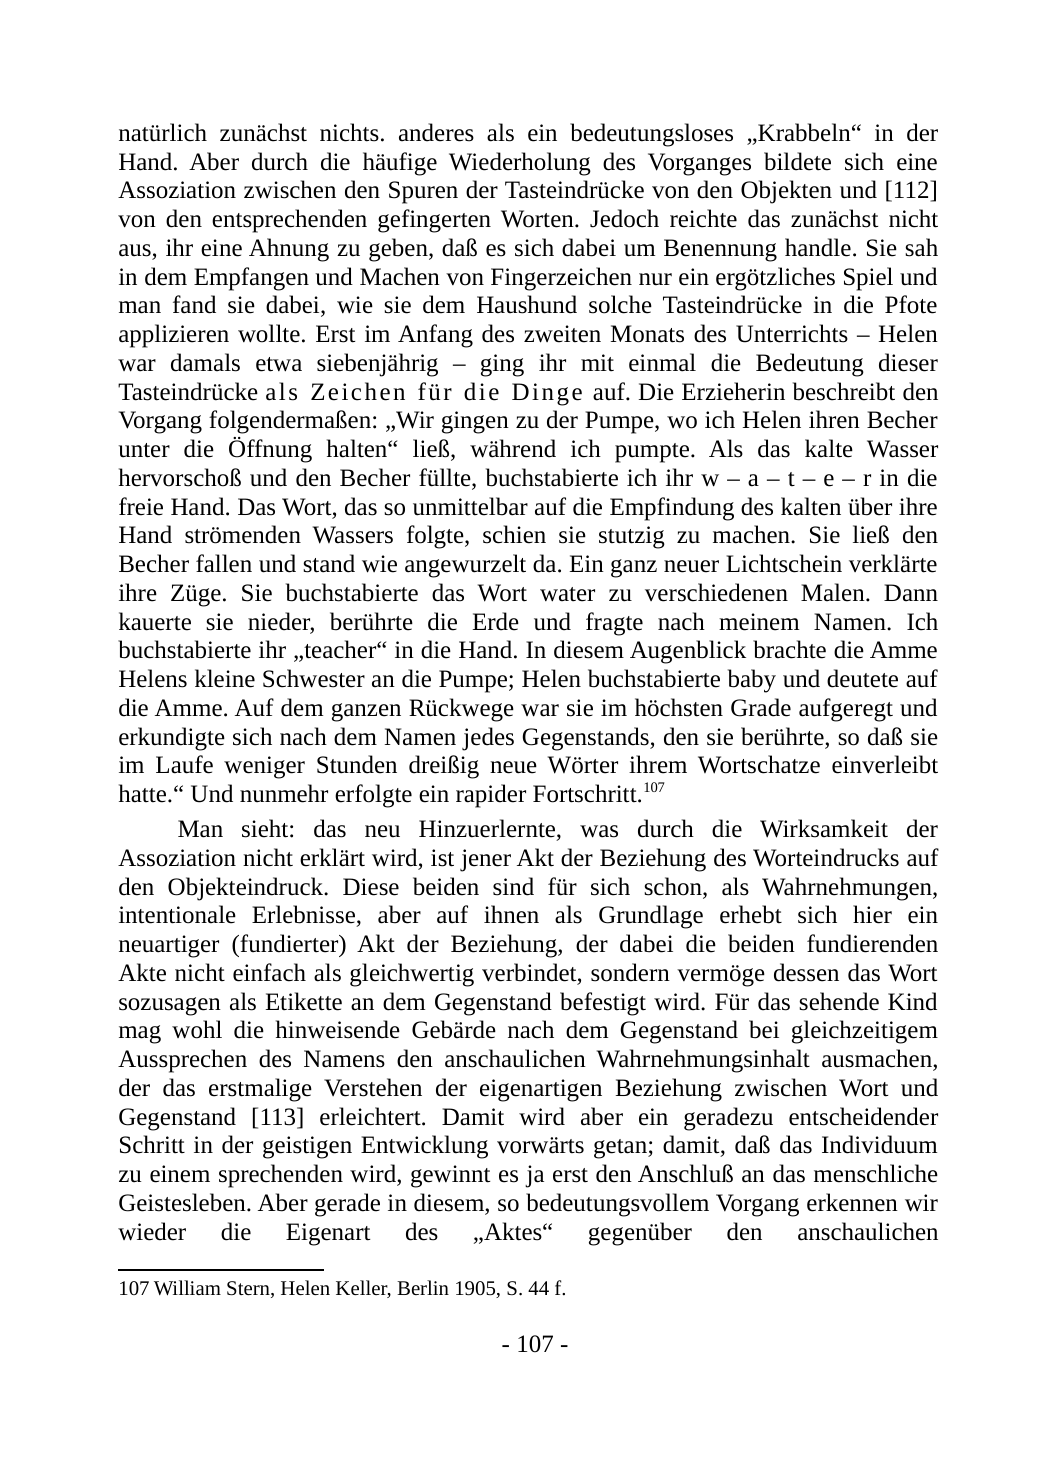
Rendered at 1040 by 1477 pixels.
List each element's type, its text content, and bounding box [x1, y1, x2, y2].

text natürlich zunächst nichts. anderes als ein bedeutungsloses „Krabbeln“ in der Hand. Aber durch die häufige Wiederholung des Vorganges bildete sich eine Assoziation zwischen den Spuren der Tasteindrücke von den Objekten und [112] von den entsprechenden gefingerten Worten. Jedoch reichte das zunächst nicht aus, ihr eine Ahnung zu geben, daß es sich dabei um Benennung handle. Sie sah in dem Empfangen und Machen von Fingerzeichen nur ein ergötzliches Spiel und man fand sie dabei, wie sie dem Haushund solche Tasteindrücke in die Pfote applizieren wollte. Erst im Anfang des zweiten Monats des Unterrichts – Helen war damals etwa siebenjährig – ging ihr mit einmal die Bedeutung dieser Tasteindrücke als Zeichen für die Dinge auf. Die Erzieherin beschreibt den Vorgang folgendermaßen: „Wir gingen zu der Pumpe, wo ich Helen ihren Becher unter die Öffnung halten“ ließ, während ich pumpte. Als das kalte Wasser hervorschoß und den Becher füllte, buchstabierte ich ihr w – a – t – e – r in die freie Hand. Das Wort, das so unmittelbar auf die Empfindung des kalten über ihre Hand strömenden Wassers folgte, schien sie stutzig zu machen. Sie ließ den Becher fallen und stand wie angewurzelt da. Ein ganz neuer Lichtschein verklärte ihre Züge. Sie buchstabierte das Wort water zu verschiedenen Malen. Dann kauerte sie nieder, berührte die Erde und fragte nach meinem Namen. Ich buchstabierte ihr „teacher“ in die Hand. In diesem Augenblick brachte die Amme Helens kleine Schwester an die Pumpe; Helen buchstabierte baby und deutete auf die Amme. Auf dem ganzen Rückwege war sie im höchsten Grade aufgeregt und erkundigte sich nach dem Namen jedes Gegenstands, den sie berührte, so daß sie im Laufe weniger Stunden dreißig neue Wörter ihrem Wortschatze einverleibt hatte.“ Und nunmehr erfolgte ein rapider Fortschritt. [118, 118, 939, 808]
text William Stern, Helen Keller, Berlin 1905, S. 44 f. [118, 1276, 939, 1300]
text Man sieht: das neu Hinzuerlernte, was durch die Wirksamkeit der Assoziation nicht erklärt wird, ist jener Akt der Beziehung des Worteindrucks auf den Objekteindruck. Diese beiden sind für sich schon, als Wahrnehmungen, intentionale Erlebnisse, aber auf ihnen als Grundlage erhebt sich hier ein neuartiger (fundierter) Akt der Beziehung, der dabei die beiden fundierenden Akte nicht einfach als gleichwertig verbindet, sondern vermöge dessen das Wort sozusagen als Etikette an dem Gegenstand befestigt wird. Für das sehende Kind mag wohl die hinweisende Gebärde nach dem Gegenstand bei gleichzeitigem Aussprechen des Namens den anschaulichen Wahrnehmungsinhalt ausmachen, der das erstmalige Verstehen der eigenartigen Beziehung zwischen Wort und Gegenstand [113] erleichtert. Damit wird aber ein geradezu entscheidender Schritt in der geistigen Entwicklung vorwärts getan; damit, daß das Individuum zu einem sprechenden wird, gewinnt es ja erst den Anschluß an das menschliche Geistesleben. Aber gerade in diesem, so bedeutungsvollem Vorgang erkennen wir wieder die Eigenart des „Aktes“ gegenüber den anschaulichen [118, 814, 939, 1245]
